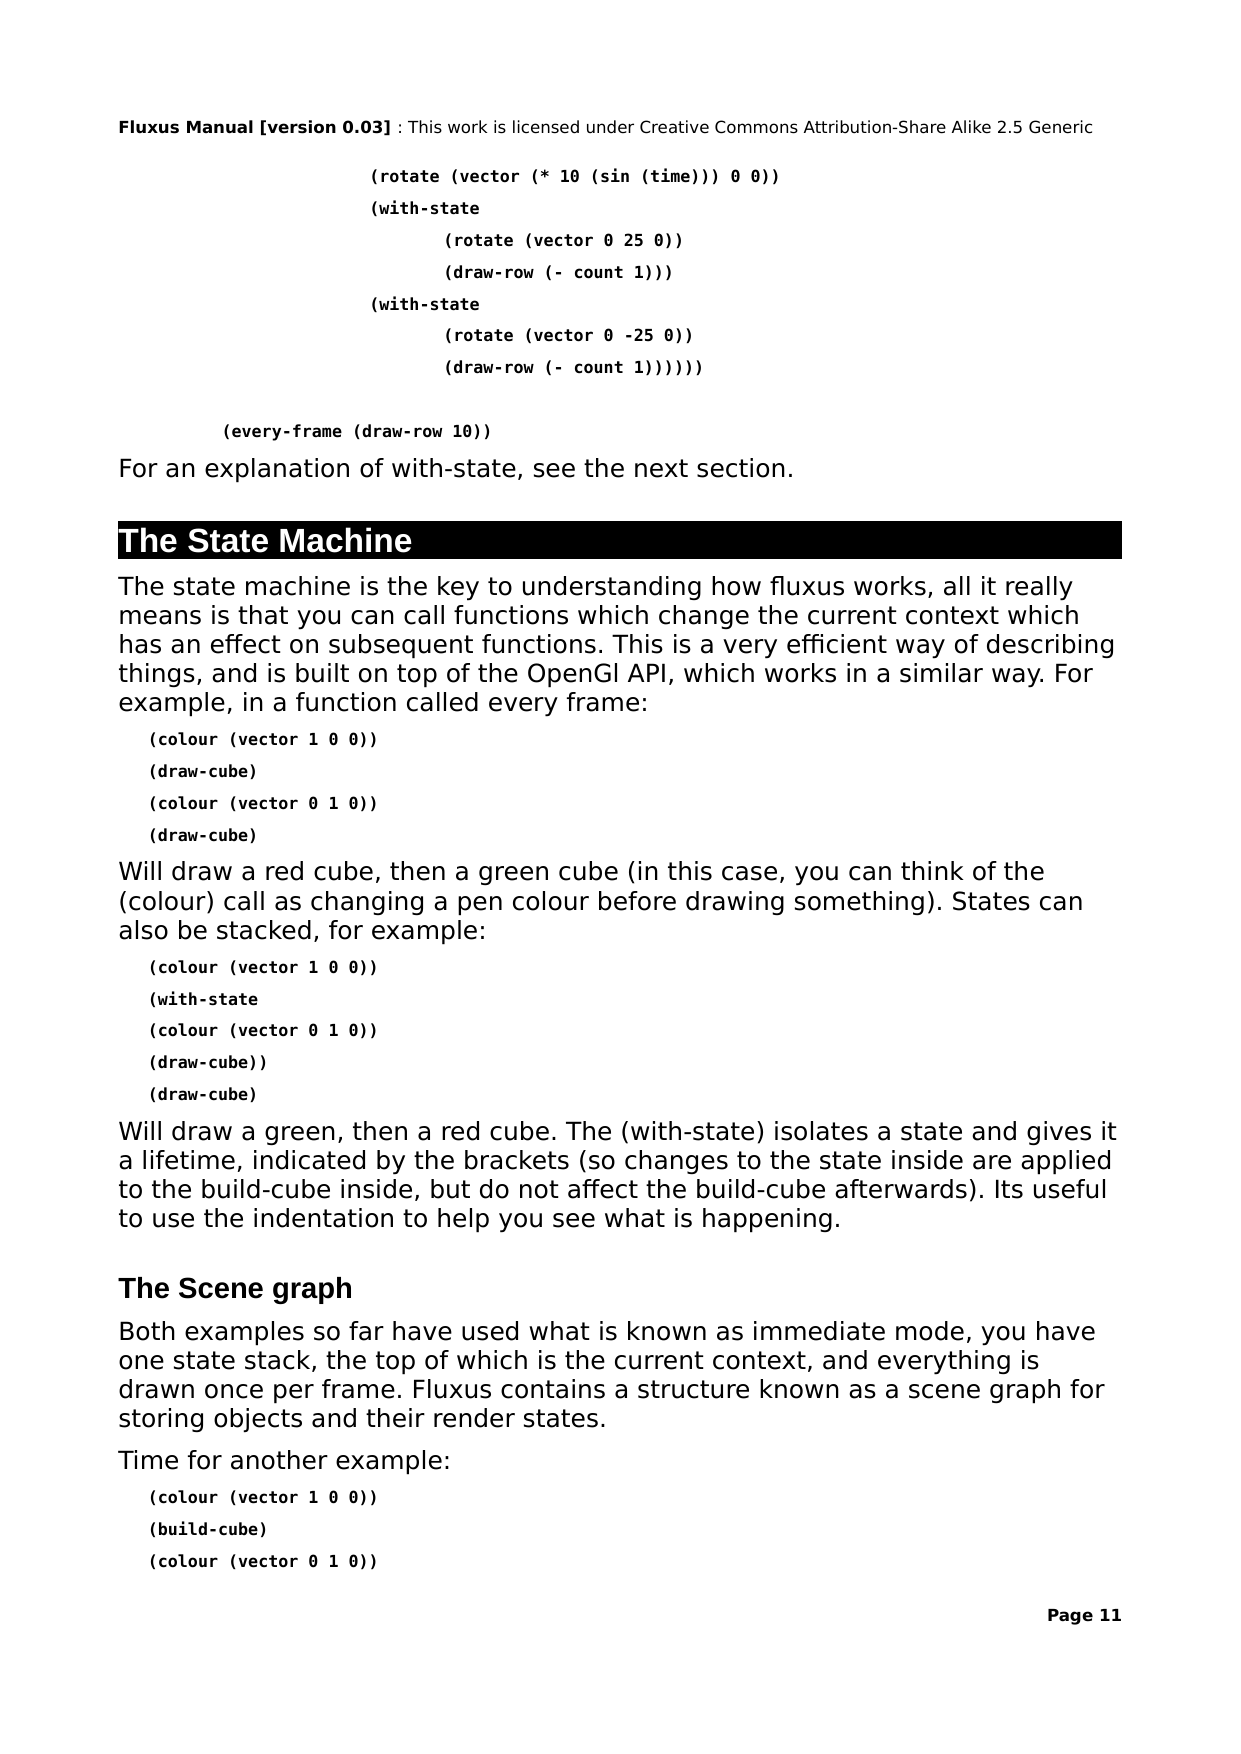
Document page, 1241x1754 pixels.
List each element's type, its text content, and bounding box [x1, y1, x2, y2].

text (draw-cube) [148, 826, 1122, 845]
text (draw-cube)) [148, 1053, 1122, 1072]
text Time for another example: [118, 1446, 1122, 1475]
text Both examples so far have used what is known as immediate mode, you have one state stack, the top of which is the current context, and everything is drawn once per frame. Fluxus contains a structure known as a scene graph for storing objects and their render states. [118, 1317, 1122, 1434]
text For an explanation of with-state, see the next section. [118, 454, 1122, 483]
text (colour (vector 1 0 0)) [148, 957, 1122, 977]
text (rotate (vector 0 -25 0)) [148, 326, 1122, 346]
text (colour (vector 0 1 0)) [148, 794, 1122, 813]
text (draw-cube) [148, 1085, 1122, 1104]
text The state machine is the key to understanding how fluxus works, all it really means is that you can call functions which change the current context which has an effect on subsequent functions. This is a very efficient way of describing things, and is built on top of the OpenGl API, which works in a similar way. For example, in a function called every frame: [118, 572, 1122, 717]
text (with-state [148, 199, 1122, 218]
text (build-cube) [148, 1520, 1122, 1539]
text Will draw a red cube, then a green cube (in this case, you can think of the (colour) call as changing a pen colour before drawing something). States can also be stacked, for example: [118, 857, 1122, 945]
text (draw-cube) [148, 762, 1122, 781]
text (draw-row (- count 1))) [148, 263, 1122, 282]
text (rotate (vector 0 25 0)) [148, 231, 1122, 250]
text (with-state [148, 989, 1122, 1009]
text (with-state [148, 294, 1122, 314]
text (colour (vector 0 1 0)) [148, 1552, 1122, 1571]
text (colour (vector 1 0 0)) [148, 730, 1122, 749]
text (rotate (vector (* 10 (sin (time))) 0 0)) [148, 167, 1122, 186]
text (draw-row (- count 1)))))) [148, 358, 1122, 378]
subtitle The Scene graph [118, 1271, 1122, 1304]
text (every-frame (draw-row 10)) [148, 422, 1122, 441]
text (colour (vector 1 0 0)) [148, 1488, 1122, 1507]
text (colour (vector 0 1 0)) [148, 1021, 1122, 1041]
subtitle The State Machine [118, 521, 1122, 559]
text Will draw a green, then a red cube. The (with-state) isolates a state and gives it a lifetime, indicated by the brackets (so changes to the state inside are applied to the build-cube inside, but do not affect the build-cube afterwards). Its useful to use the indentation to help you see what is happening. [118, 1117, 1122, 1233]
